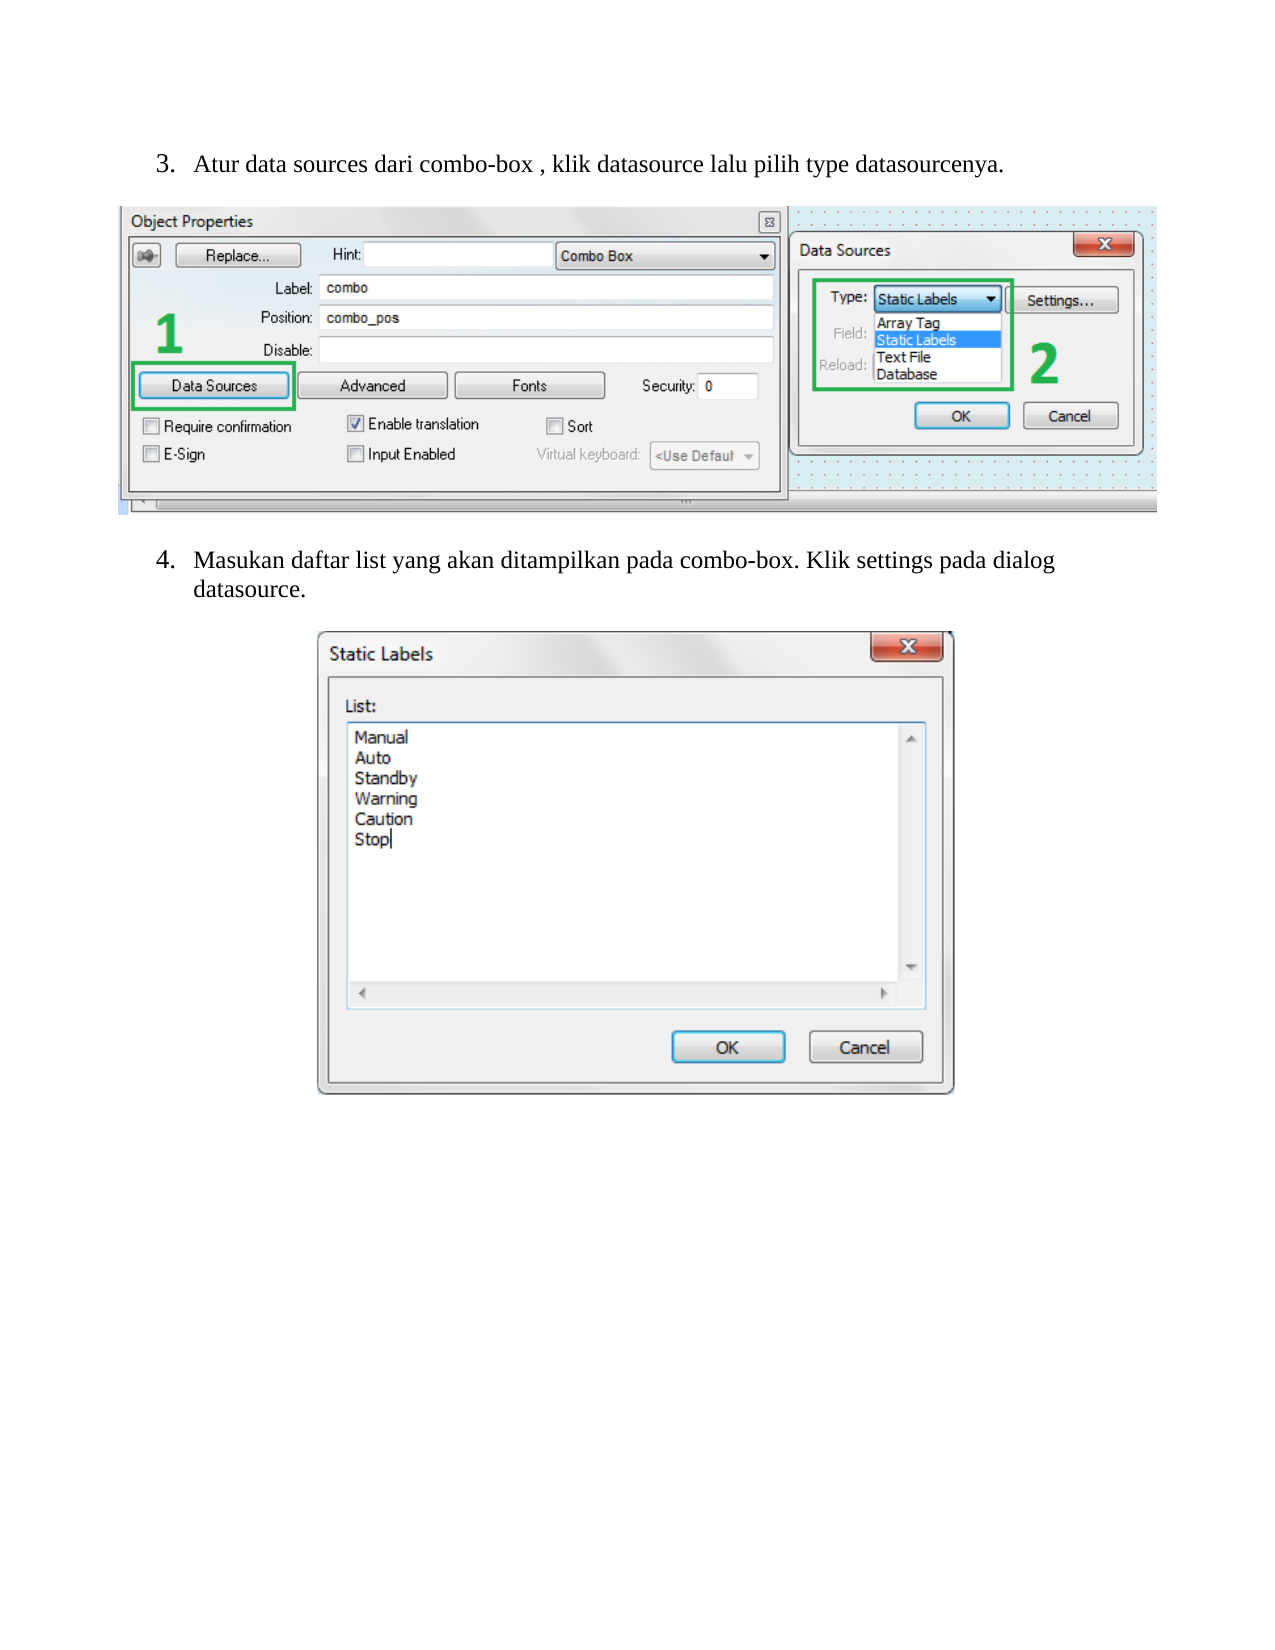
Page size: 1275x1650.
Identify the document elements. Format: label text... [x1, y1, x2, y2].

picture [118, 206, 1157, 515]
list Masukan daftar list yang akan ditampilkan pada combo-box. Klik settings pada dialog datasource. [156, 543, 1157, 603]
picture [317, 631, 958, 1098]
list Atur data sources dari combo-box , klik datasource lalu pilih type datasourcenya. [156, 147, 1157, 178]
